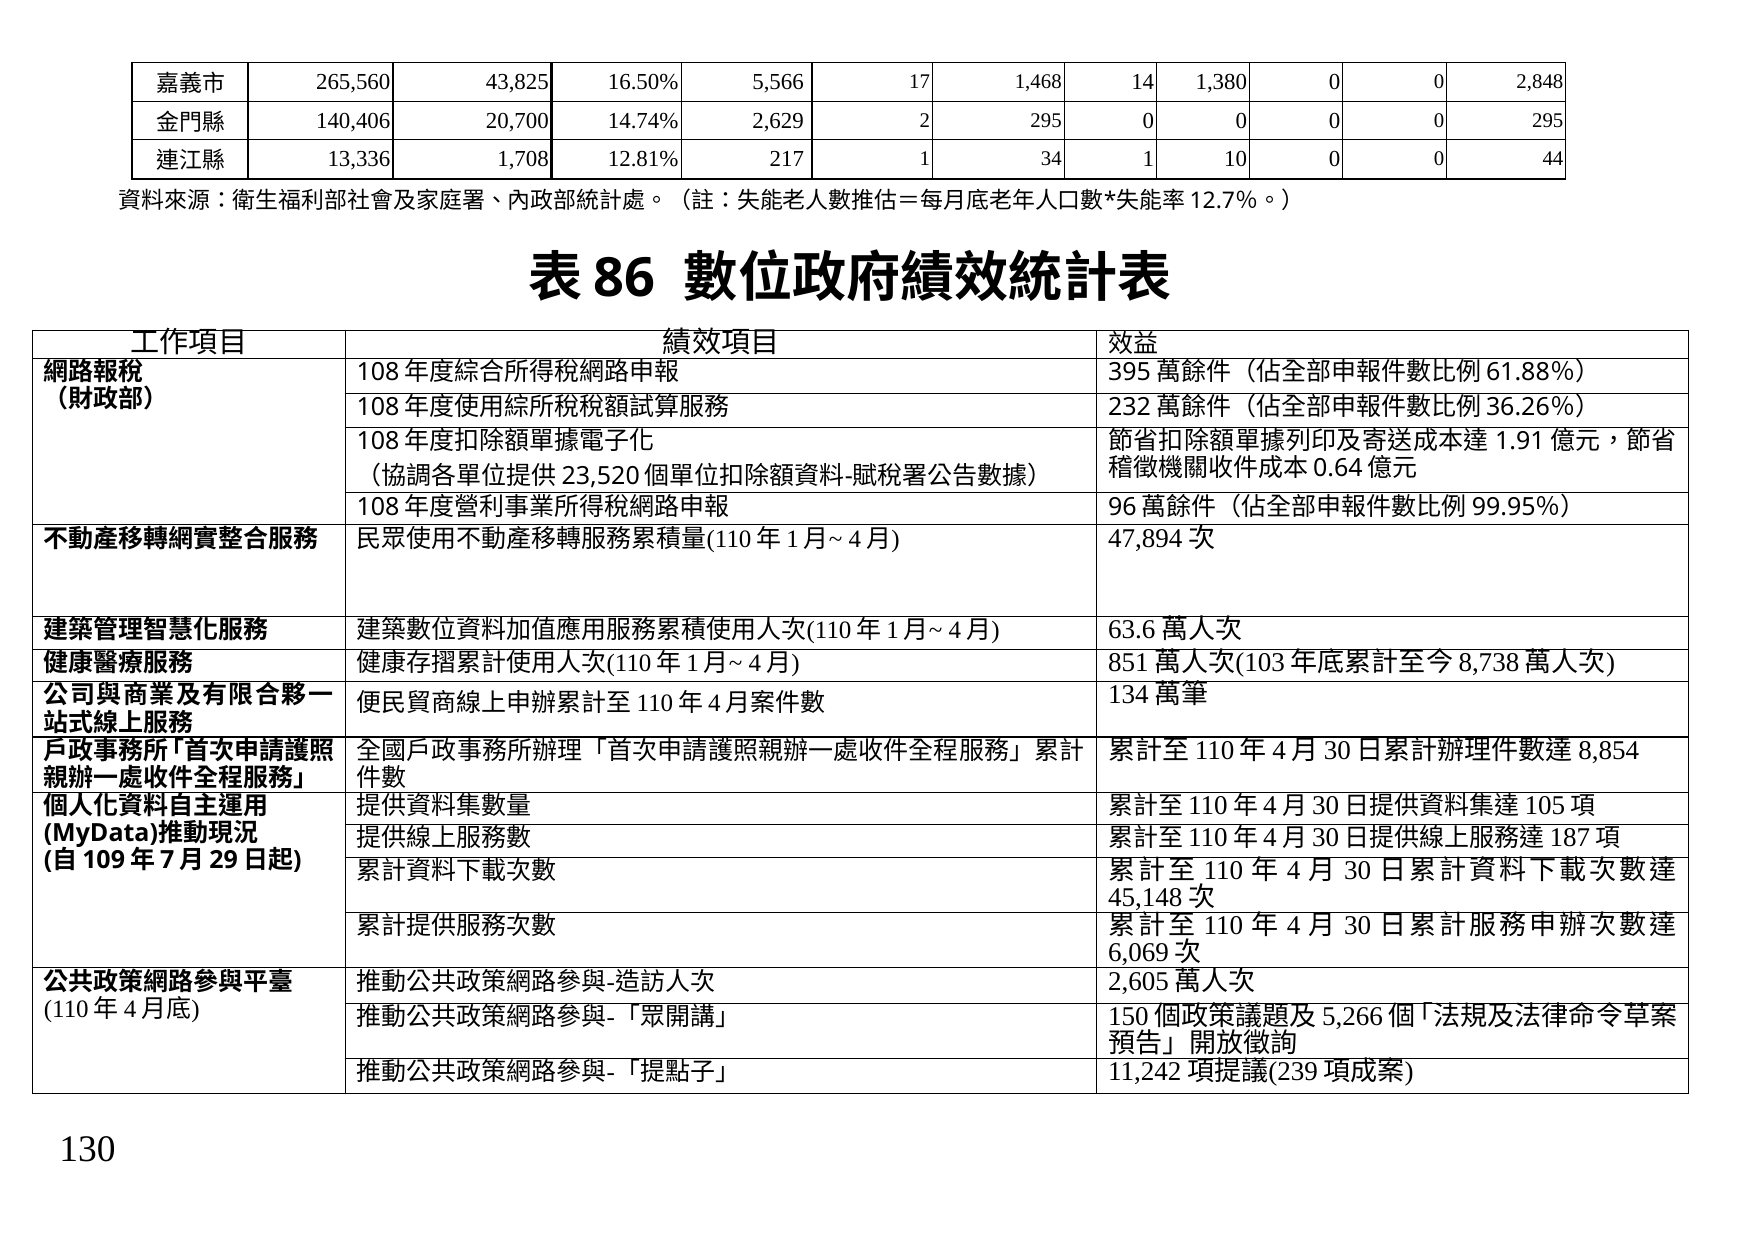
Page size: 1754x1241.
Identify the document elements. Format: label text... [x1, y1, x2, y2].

table_cell 1,468 [933, 63, 1064, 101]
text 資料來源：衛生福利部社會及家庭署、內政部統計處。（註：失能老人數推估＝每月底老年人口數*失能率12.7％。） [118, 180, 1639, 217]
table_cell 851萬人次(103年底累計至今8,738萬人次) [1097, 650, 1688, 681]
table_cell 140,406 [249, 102, 392, 139]
table_cell 0 [1343, 140, 1446, 178]
table_cell 12.81% [553, 140, 681, 178]
table_cell 累計資料下載次數 [346, 858, 1096, 912]
table_cell 5,566 [682, 63, 811, 101]
table_header 績效項目 [346, 331, 1096, 358]
table_cell 網路報稅 （財政部） [33, 359, 345, 524]
table_cell 戶政事務所「首次申請護照親辦一處收件全程服務」 [33, 738, 345, 792]
table_cell 累計提供服務次數 [346, 913, 1096, 967]
table_cell 108年度扣除額單據電子化 （協調各單位提供23,520個單位扣除額資料-賦稅署公告數據） [346, 428, 1096, 492]
table_cell 健康存摺累計使用人次(110年1月~ 4月) [346, 650, 1096, 681]
table_cell 1 [1065, 140, 1156, 178]
table_cell 1,380 [1157, 63, 1249, 101]
table_cell 民眾使用不動產移轉服務累積量(110年1月~ 4月) [346, 525, 1096, 616]
table_cell 提供線上服務數 [346, 825, 1096, 857]
table_cell 14 [1065, 63, 1156, 101]
table_cell 217 [682, 140, 811, 178]
table_cell 44 [1447, 140, 1565, 178]
table_cell 建築管理智慧化服務 [33, 617, 345, 648]
table_cell 1,708 [394, 140, 550, 178]
table_cell 295 [1447, 102, 1565, 139]
table_cell 34 [933, 140, 1064, 178]
table_cell 累計至110年4月30日累計服務申辦次數達6,069次 [1097, 913, 1688, 967]
table_cell 63.6萬人次 [1097, 617, 1688, 648]
table_cell 16.50% [553, 63, 681, 101]
table_cell 建築數位資料加值應用服務累積使用人次(110年1月~ 4月) [346, 617, 1096, 648]
table_cell 公司與商業及有限合夥一站式線上服務 [33, 682, 345, 736]
subtitle 表86 數位政府績效統計表 [59, 217, 1639, 330]
table_cell 嘉義市 [133, 63, 247, 101]
table_cell 推動公共政策網路參與-造訪人次 [346, 968, 1096, 1003]
table_cell 108年度使用綜所稅稅額試算服務 [346, 394, 1096, 427]
table_cell 96萬餘件（佔全部申報件數比例99.95％） [1097, 493, 1688, 524]
table_cell 0 [1250, 63, 1342, 101]
table_cell 134萬筆 [1097, 682, 1688, 736]
table_cell 265,560 [249, 63, 392, 101]
table_cell 個人化資料自主運用(MyData)推動現況 (自109年7月29日起) [33, 793, 345, 967]
table_cell 提供資料集數量 [346, 793, 1096, 824]
table_cell 2,605萬人次 [1097, 968, 1688, 1003]
table_cell 累計至110年4月30日累計資料下載次數達45,148次 [1097, 858, 1688, 912]
table_cell 0 [1343, 102, 1446, 139]
table_cell 健康醫療服務 [33, 650, 345, 681]
table_cell 金門縣 [133, 102, 247, 139]
table_cell 公共政策網路參與平臺 (110年4月底) [33, 968, 345, 1093]
table_cell 1 [813, 140, 932, 178]
table_cell 10 [1157, 140, 1249, 178]
table_cell 推動公共政策網路參與-「眾開講」 [346, 1004, 1096, 1058]
table_cell 節省扣除額單據列印及寄送成本達1.91億元，節省稽徵機關收件成本0.64億元 [1097, 428, 1688, 492]
table_cell 395萬餘件（佔全部申報件數比例61.88％） [1097, 359, 1688, 393]
table_cell 13,336 [249, 140, 392, 178]
table_cell 0 [1250, 102, 1342, 139]
table_cell 全國戶政事務所辦理「首次申請護照親辦一處收件全程服務」累計件數 [346, 738, 1096, 792]
table_cell 2 [813, 102, 932, 139]
table_cell 2,629 [682, 102, 811, 139]
table_cell 0 [1343, 63, 1446, 101]
table_cell 47,894次 [1097, 525, 1688, 616]
table_cell 43,825 [394, 63, 550, 101]
table_cell 20,700 [394, 102, 550, 139]
table_cell 推動公共政策網路參與-「提點子」 [346, 1059, 1096, 1093]
table_cell 150個政策議題及5,266個「法規及法律命令草案預告」開放徵詢 [1097, 1004, 1688, 1058]
table_cell 累計至110年4月30日提供資料集達105項 [1097, 793, 1688, 824]
table_header 工作項目 [33, 331, 345, 358]
table_cell 便民貿商線上申辦累計至110年4月案件數 [346, 682, 1096, 736]
table_cell 2,848 [1447, 63, 1565, 101]
table_cell 累計至110年4月30日提供線上服務達187項 [1097, 825, 1688, 857]
table_cell 108年度綜合所得稅網路申報 [346, 359, 1096, 393]
table_cell 0 [1250, 140, 1342, 178]
table_cell 108年度營利事業所得稅網路申報 [346, 493, 1096, 524]
table_cell 14.74% [553, 102, 681, 139]
table_cell 連江縣 [133, 140, 247, 178]
table_cell 295 [933, 102, 1064, 139]
table_cell 232萬餘件（佔全部申報件數比例36.26％） [1097, 394, 1688, 427]
table_cell 17 [813, 63, 932, 101]
table_cell 0 [1065, 102, 1156, 139]
table_cell 累計至110年4月30日累計辦理件數達8,854 [1097, 738, 1688, 792]
table_header 效益 [1097, 331, 1688, 358]
table_cell 11,242項提議(239項成案) [1097, 1059, 1688, 1093]
table_cell 不動產移轉網實整合服務 [33, 525, 345, 616]
table_cell 0 [1157, 102, 1249, 139]
